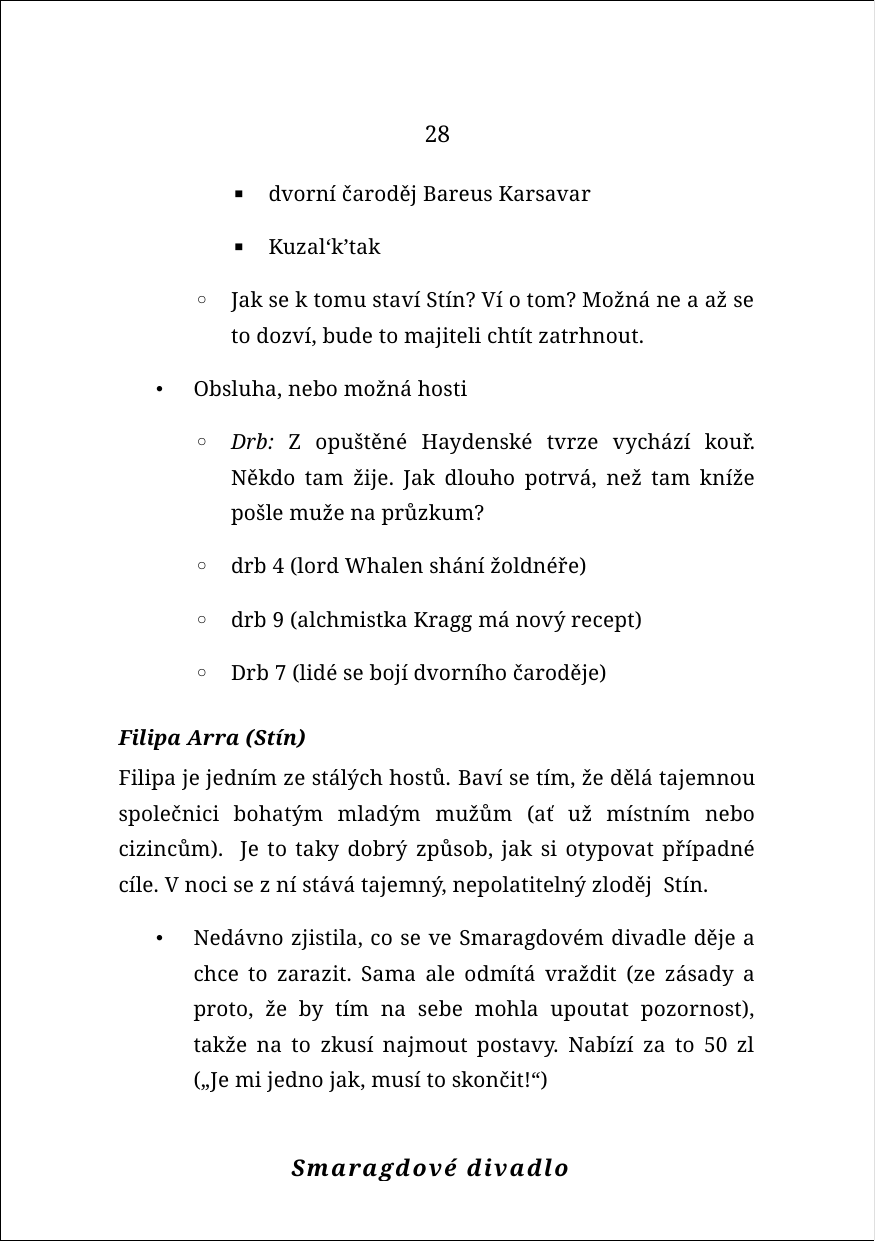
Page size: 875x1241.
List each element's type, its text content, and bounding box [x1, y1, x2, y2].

list Obsluha, nebo možná hosti [156, 374, 756, 403]
list dvorní čaroděj Bareus Karsavar [231, 179, 756, 207]
text Filipa je jedním ze stálých hostů. Baví se tím, že dělá tajemnou společnici bohatým mladým mužům (ať už místním nebo cizincům). Je to taky dobrý způsob, jak si otypovat případné cíle. V noci se z ní stává tajemný, nepolatitelný zloděj Stín. [118, 763, 756, 898]
list drb 4 (lord Whalen shání žoldnéře) [193, 552, 756, 580]
list Drb 7 (lidé se bojí dvorního čaroděje) [193, 658, 756, 687]
subtitle Filipa Arra (Stín) [118, 723, 756, 752]
list Kuzal‘k’tak [231, 232, 756, 261]
list Nedávno zjistila, co se ve Smaragdovém divadle děje a chce to zarazit. Sama ale odmítá vraždit (ze zásady a proto, že by tím na sebe mohla upoutat pozornost), takže na to zkusí najmout postavy. Nabízí za to 50 zl („Je mi jedno jak, musí to skončit!“) [156, 923, 756, 1094]
list Drb: Z opuštěné Haydenské tvrze vychází kouř. Někdo tam žije. Jak dlouho potrvá, než tam kníže pošle muže na průzkum? [193, 427, 756, 527]
list drb 9 (alchmistka Kragg má nový recept) [193, 605, 756, 633]
list Jak se k tomu staví Stín? Ví o tom? Možná ne a až se to dozví, bude to majiteli chtít zatrhnout. [193, 285, 756, 349]
